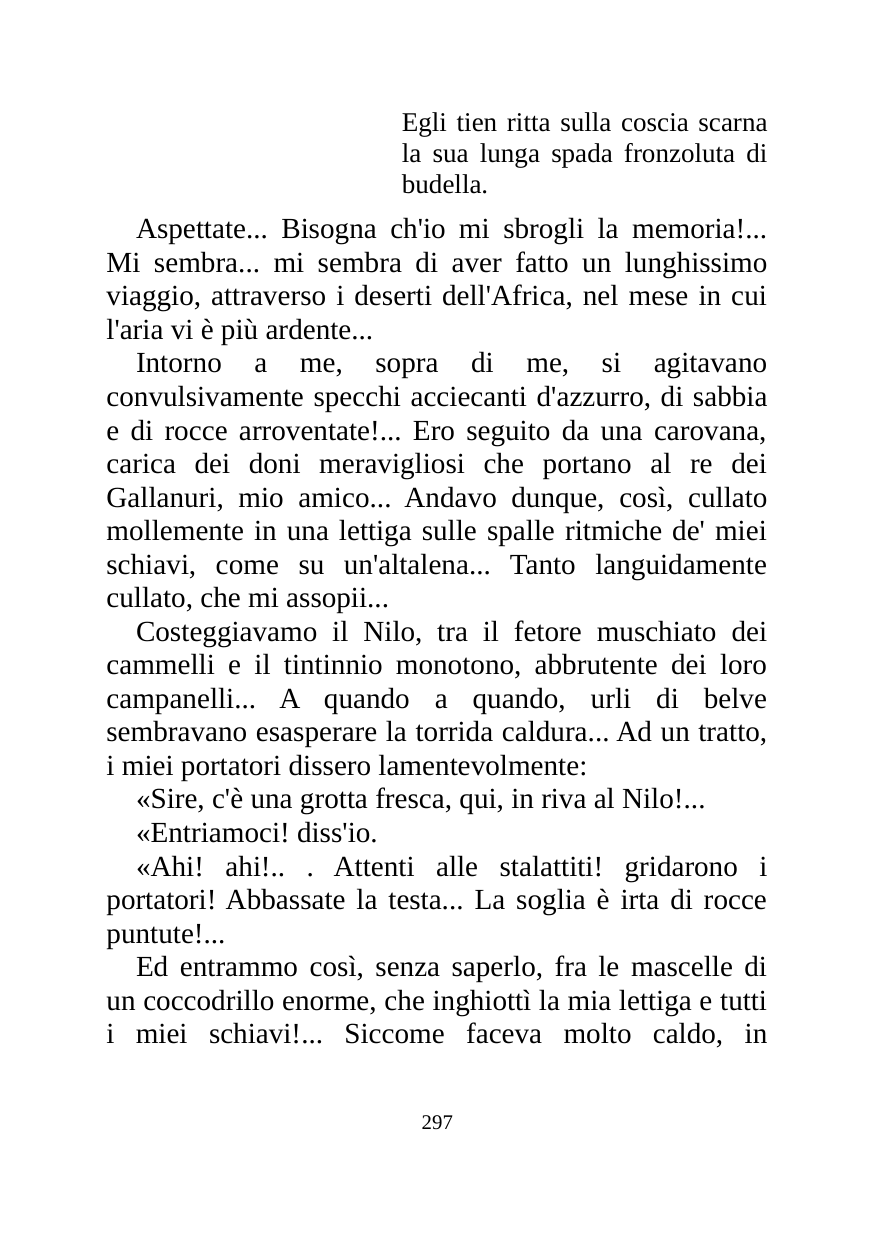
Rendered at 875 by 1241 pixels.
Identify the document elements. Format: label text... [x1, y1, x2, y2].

text «Ahi! ahi!.. . Attenti alle stalattiti! gridarono i portatori! Abbassate la testa... La soglia è irta di rocce puntute!... [106, 849, 768, 949]
text Costeggiavamo il Nilo, tra il fetore muschiato dei cammelli e il tintinnio monotono, abbrutente dei loro campanelli... A quando a quando, urli di belve sembravano esasperare la torrida caldura... Ad un tratto, i miei portatori dissero lamentevolmente: [106, 614, 768, 782]
text «Sire, c'è una grotta fresca, qui, in riva al Nilo!... [106, 782, 768, 815]
text Aspettate... Bisogna ch'io mi sbrogli la memoria!... Mi sembra... mi sembra di aver fatto un lunghissimo viaggio, attraverso i deserti dell'Africa, nel mese in cui l'aria vi è più ardente... [106, 211, 768, 346]
text «Entriamoci! diss'io. [106, 815, 768, 849]
text Ed entrammo così, senza saperlo, fra le mascelle di un coccodrillo enorme, che inghiottì la mia lettiga e tutti i miei schiavi!... Siccome faceva molto caldo, in [106, 949, 768, 1050]
text Intorno a me, sopra di me, si agitavano convulsivamente specchi acciecanti d'azzurro, di sabbia e di rocce arroventate!... Ero seguito da una carovana, carica dei doni meravigliosi che portano al re dei Gallanuri, mio amico... Andavo dunque, così, cullato mollemente in una lettiga sulle spalle ritmiche de' miei schiavi, come su un'altalena... Tanto languidamente cullato, che mi assopii... [106, 346, 768, 614]
text Egli tien ritta sulla coscia scarna la sua lunga spada fronzoluta di budella. [402, 106, 768, 200]
